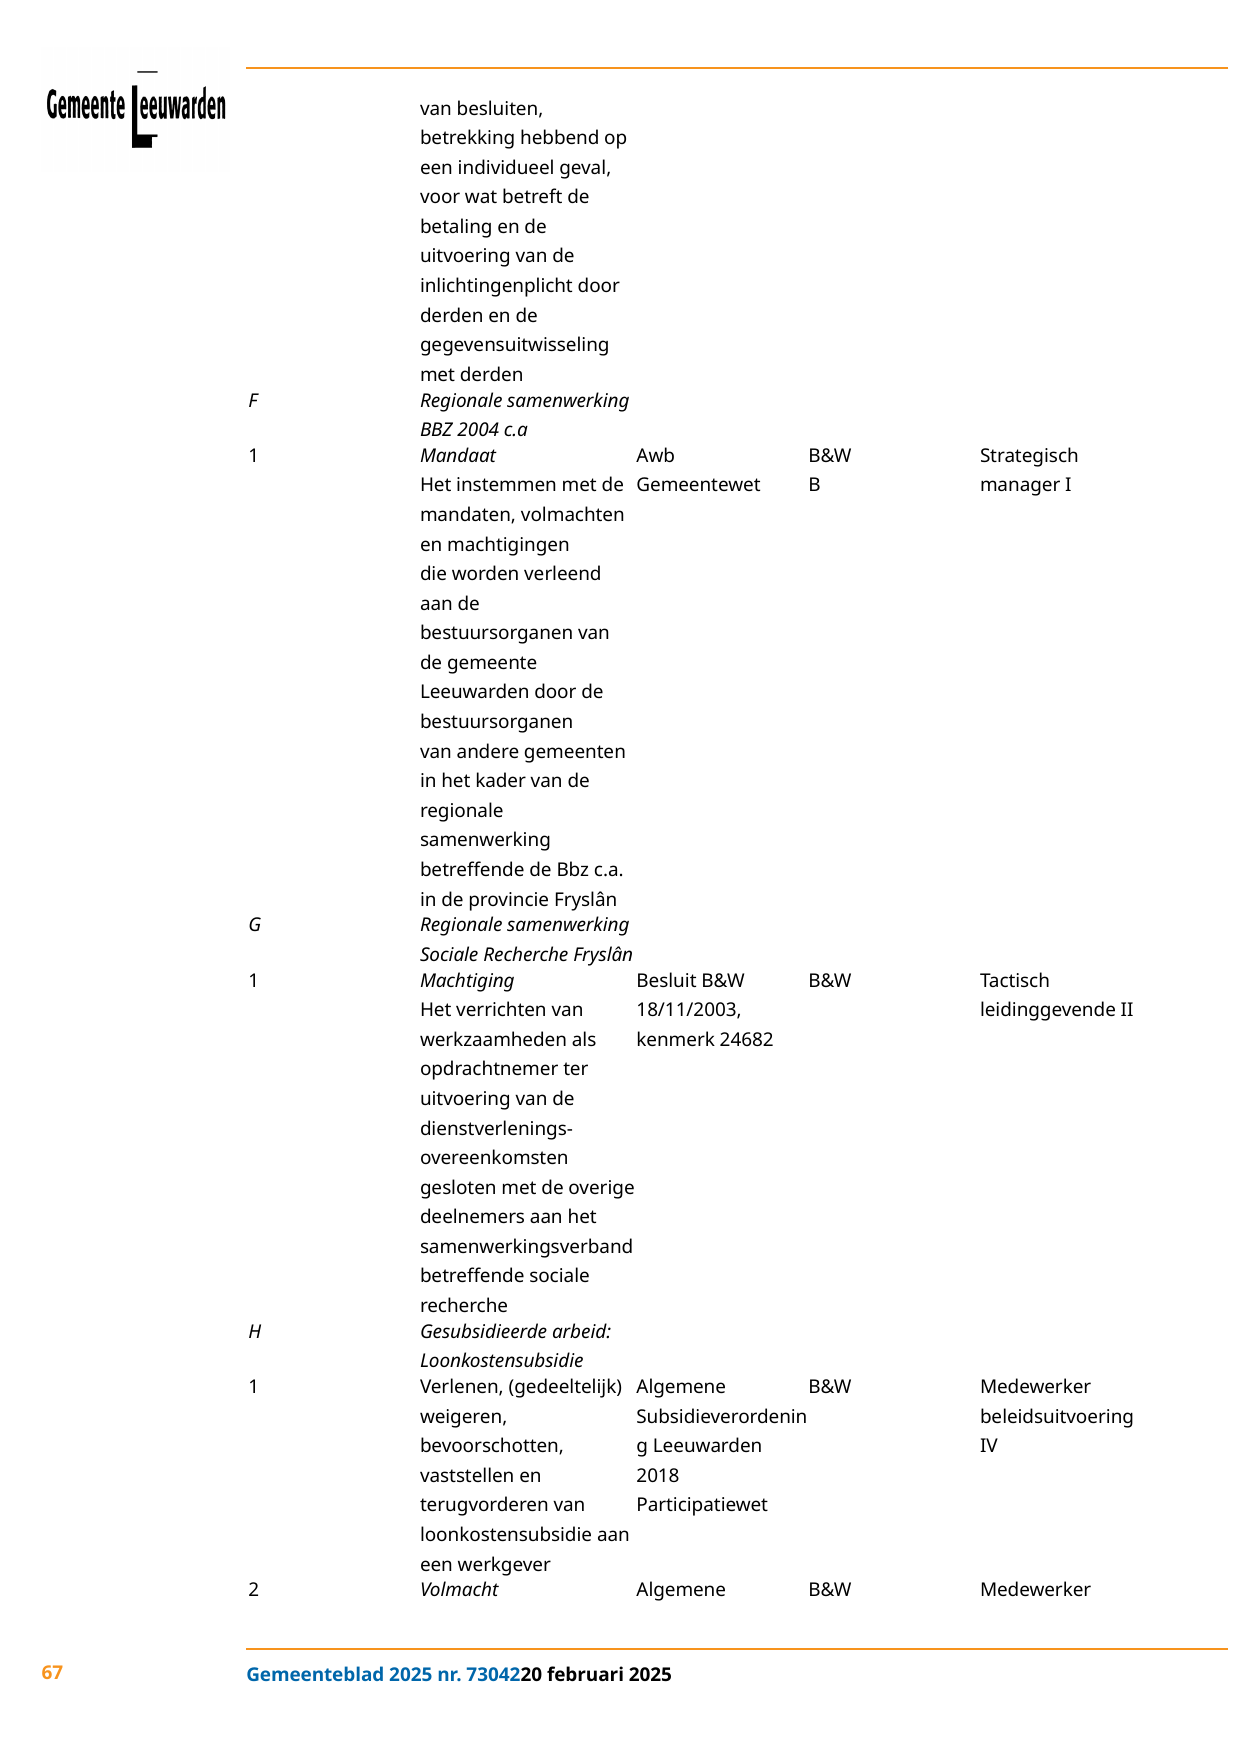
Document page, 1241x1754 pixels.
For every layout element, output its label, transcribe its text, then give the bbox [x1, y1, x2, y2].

table_cell B&W [808, 967, 980, 1318]
table_cell [636, 387, 808, 442]
table_cell Mandaat Het instemmen met de mandaten, volmachten en machtigingen die worden verleend aan de bestuursorganen van de gemeente Leeuwarden door de bestuursorganen van andere gemeenten in het kader van de regionale samenwerking betreffende de Bbz c.a. in de provincie Fryslân [420, 442, 636, 912]
table_cell Regionale samenwerking Sociale Recherche Fryslân [420, 912, 636, 967]
table_cell Volmacht [420, 1577, 636, 1602]
table_cell F [248, 387, 420, 442]
table_cell B&W [808, 1577, 980, 1602]
table_cell Tactisch leidinggevende II [980, 967, 1152, 1318]
table_cell [980, 95, 1152, 387]
picture [41, 47, 231, 172]
table_cell Verlenen, (gedeeltelijk) weigeren, bevoorschotten, vaststellen en terugvorderen van loonkostensubsidie aan een werkgever [420, 1373, 636, 1577]
table_cell [248, 95, 420, 387]
table_cell [636, 95, 808, 387]
table_cell Medewerker [980, 1577, 1152, 1602]
table_cell [808, 912, 980, 967]
table_cell Besluit B&W 18/11/2003, kenmerk 24682 [636, 967, 808, 1318]
table_cell B&W B [808, 442, 980, 912]
table_cell Gesubsidieerde arbeid: Loonkostensubsidie [420, 1318, 636, 1373]
table_cell Machtiging Het verrichten van werkzaamheden als opdrachtnemer ter uitvoering van de dienstverlenings-overeenkomsten gesloten met de overige deelnemers aan het samenwerkingsverband betreffende sociale recherche [420, 967, 636, 1318]
table_cell 2 [248, 1577, 420, 1602]
table_cell [808, 1318, 980, 1373]
table_cell Regionale samenwerking BBZ 2004 c.a [420, 387, 636, 442]
table_cell Awb Gemeentewet [636, 442, 808, 912]
table_cell [808, 387, 980, 442]
table_cell 1 [248, 1373, 420, 1577]
table_cell G [248, 912, 420, 967]
table_cell [980, 387, 1152, 442]
table_cell [808, 95, 980, 387]
table_cell 1 [248, 442, 420, 912]
table_cell Strategisch manager I [980, 442, 1152, 912]
table_cell Algemene [636, 1577, 808, 1602]
table_cell Algemene Subsidieverordening Leeuwarden 2018 Participatiewet [636, 1373, 808, 1577]
table_cell B&W [808, 1373, 980, 1577]
table_cell van besluiten, betrekking hebbend op een individueel geval, voor wat betreft de betaling en de uitvoering van de inlichtingenplicht door derden en de gegevensuitwisseling met derden [420, 95, 636, 387]
table_cell Medewerker beleidsuitvoering IV [980, 1373, 1152, 1577]
table_cell [980, 912, 1152, 967]
table_cell [636, 1318, 808, 1373]
table_cell H [248, 1318, 420, 1373]
table_cell 1 [248, 967, 420, 1318]
table_cell [980, 1318, 1152, 1373]
table_cell [636, 912, 808, 967]
